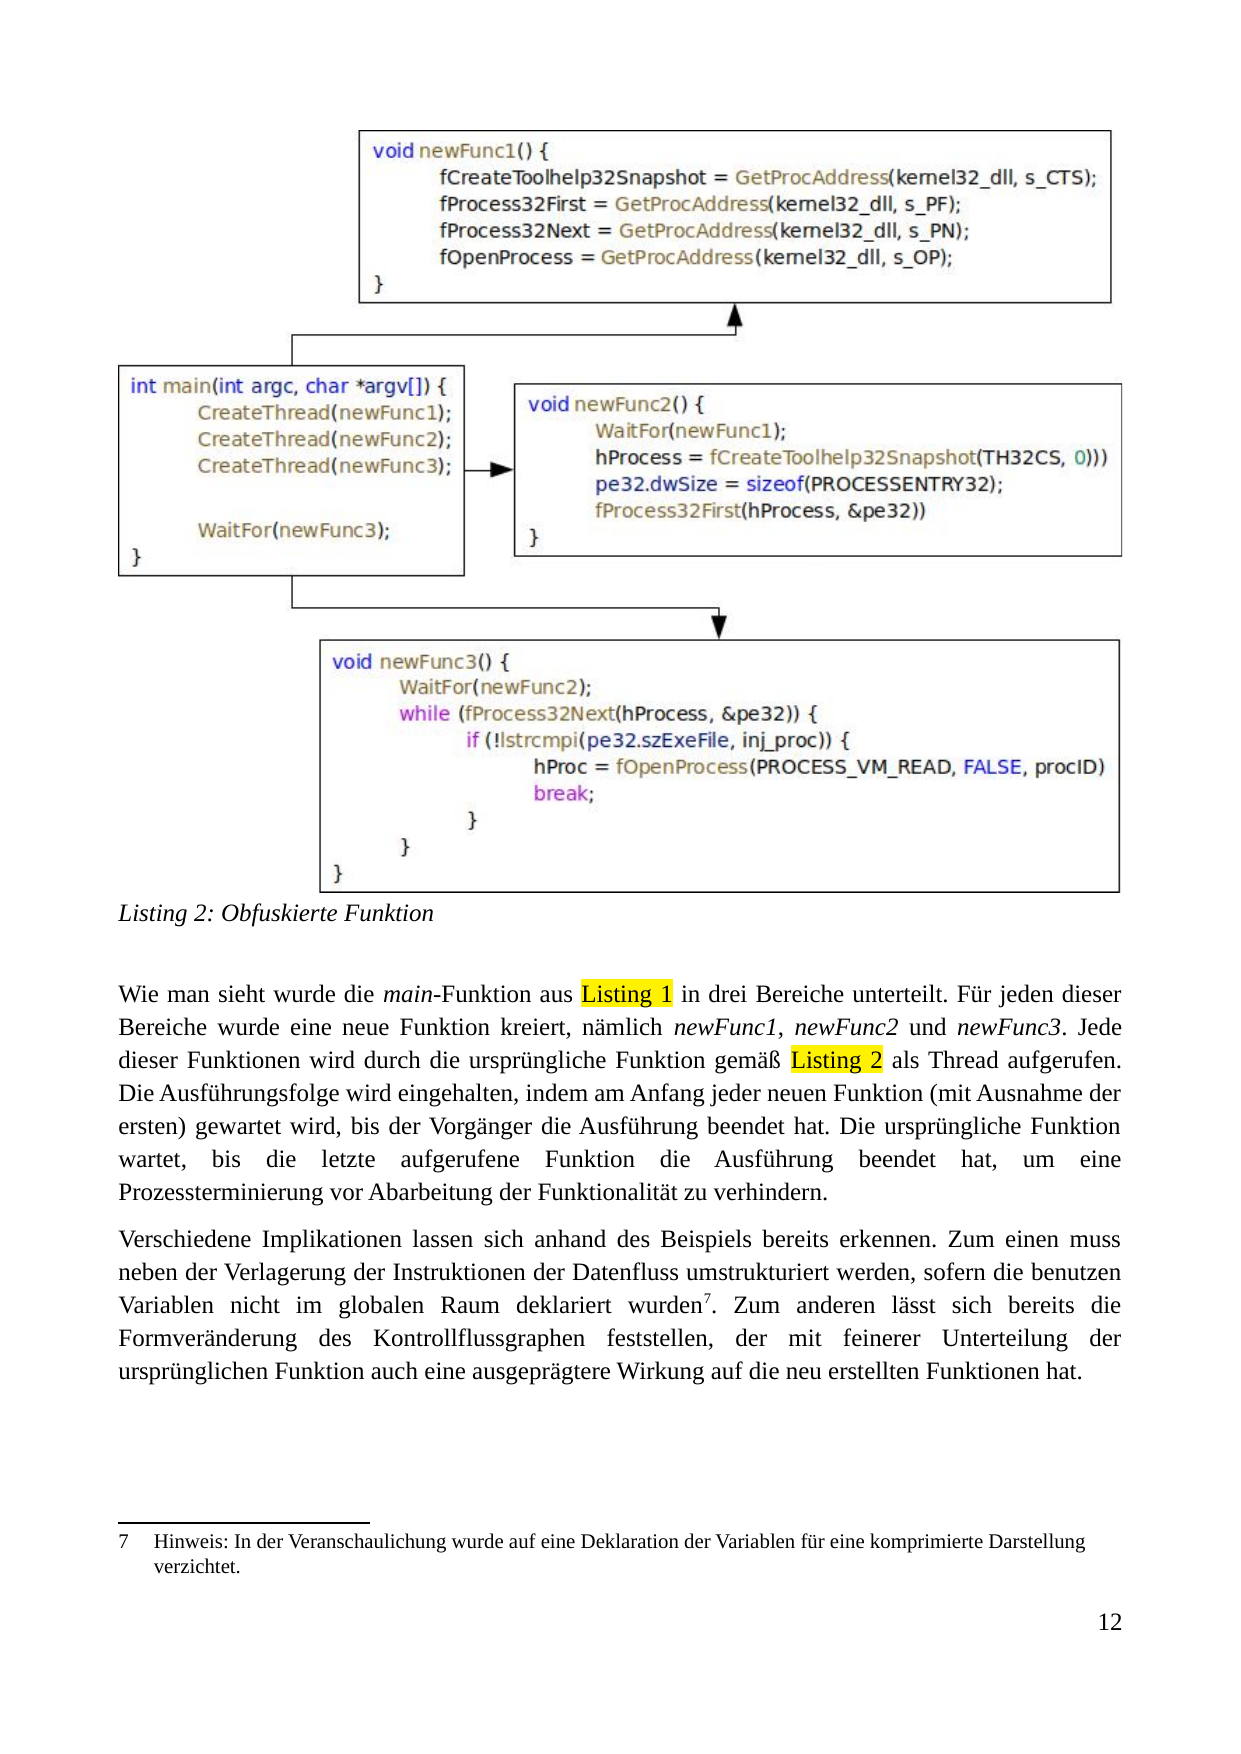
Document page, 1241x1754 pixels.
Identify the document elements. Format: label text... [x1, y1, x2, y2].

text Hinweis: In der Veranschaulichung wurde auf eine Deklaration der Variablen für eine komprimierte Darstellung verzichtet. [118, 1529, 1122, 1578]
text Verschiedene Implikationen lassen sich anhand des Beispiels bereits erkennen. Zum einen muss neben der Verlagerung der Instruktionen der Datenfluss umstrukturiert werden, sofern die benutzen Variablen nicht im globalen Raum deklariert wurden. Zum anderen lässt sich bereits die Formveränderung des Kontrollflussgraphen feststellen, der mit feinerer Unterteilung der ursprünglichen Funktion auch eine ausgeprägtere Wirkung auf die neu erstellten Funktionen hat. [118, 1224, 1122, 1385]
list Listing 2: Obfuskierte Funktion [118, 893, 1122, 927]
text Wie man sieht wurde die main-Funktion aus Listing 1 in drei Bereiche unterteilt. Für jeden dieser Bereiche wurde eine neue Funktion kreiert, nämlich newFunc1, newFunc2 und newFunc3. Jede dieser Funktionen wird durch die ursprüngliche Funktion gemäß Listing 2 als Thread aufgerufen. Die Ausführungsfolge wird eingehalten, indem am Anfang jeder neuen Funktion (mit Ausnahme der ersten) gewartet wird, bis der Vorgänger die Ausführung beendet hat. Die ursprüngliche Funktion wartet, bis die letzte aufgerufene Funktion die Ausführung beendet hat, um eine Prozessterminierung vor Abarbeitung der Funktionalität zu verhindern. [118, 979, 1122, 1206]
picture [118, 130, 1123, 893]
